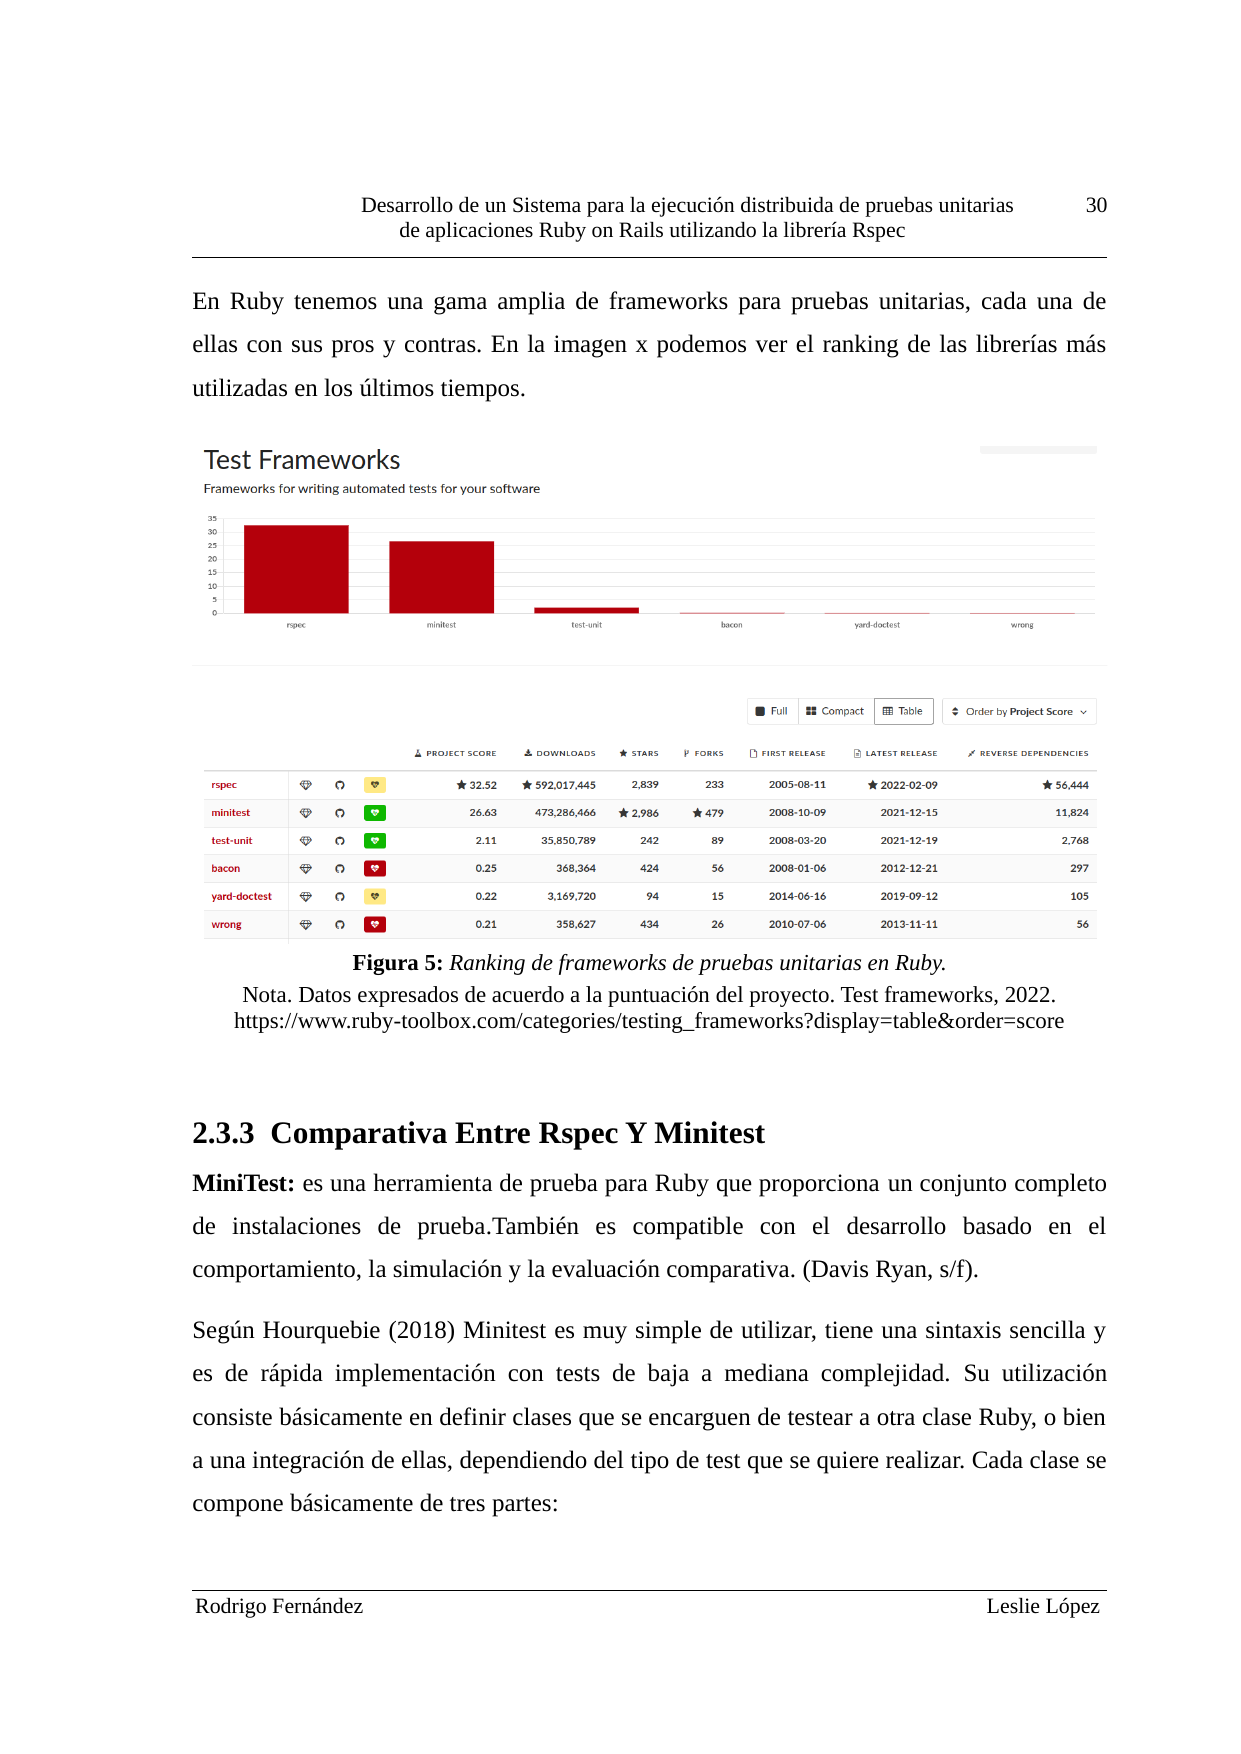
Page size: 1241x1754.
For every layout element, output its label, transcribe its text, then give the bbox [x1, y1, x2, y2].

picture [192, 446, 1108, 944]
text Nota. Datos expresados de acuerdo a la puntuación del proyecto. Test frameworks, 2022. https://www.ruby-toolbox.com/categories/testing_frameworks?display=table&order=score [192, 981, 1107, 1034]
text Figura 5: Ranking de frameworks de pruebas unitarias en Ruby. [192, 944, 1107, 975]
subtitle Comparativa entre Rspec y Minitest [192, 1114, 1107, 1151]
list Según Hourquebie (2018)⁠ Minitest es muy simple de utilizar, tiene una sintaxis sencilla y es de rápida implementación con tests de baja a mediana complejidad. Su utilización consiste básicamente en definir clases que se encarguen de testear a otra clase Ruby, o bien a una integración de ellas, dependiendo del tipo de test que se quiere realizar. Cada clase se compone básicamente de tres partes: [192, 1315, 1107, 1517]
list En Ruby tenemos una gama amplia de frameworks para pruebas unitarias, cada una de ellas con sus pros y contras. En la imagen x podemos ver el ranking de las librerías más utilizadas en los últimos tiempos. [192, 286, 1107, 401]
list MiniTest: es una herramienta de prueba para Ruby que proporciona un conjunto completo de instalaciones de prueba.También es compatible con el desarrollo basado en el comportamiento, la simulación y la evaluación comparativa. (Davis Ryan, s/f).⁠ [192, 1168, 1107, 1283]
